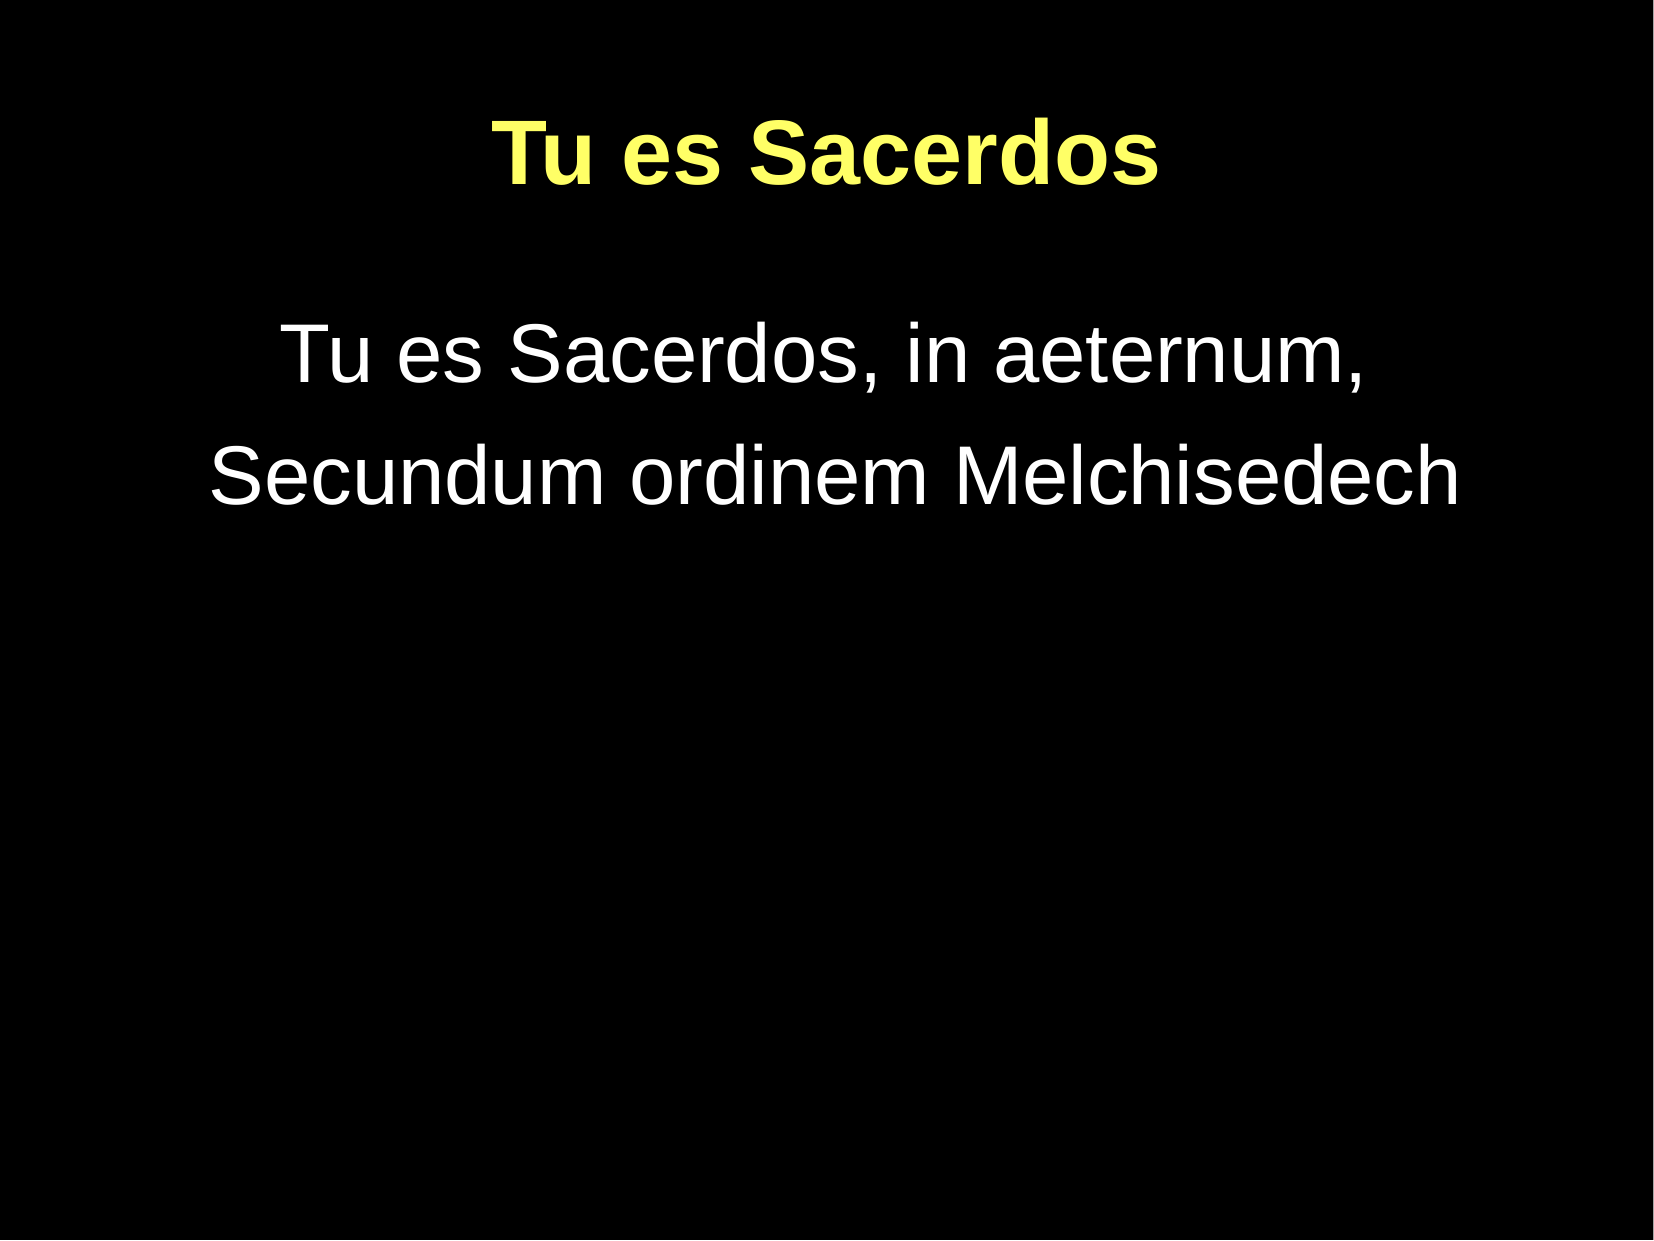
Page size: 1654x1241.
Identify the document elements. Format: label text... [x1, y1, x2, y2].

list Tu es Sacerdos, in aeternum, Secundum ordinem Melchisedech [0, 307, 1654, 1027]
title Tu es Sacerdos [82, 49, 1571, 257]
